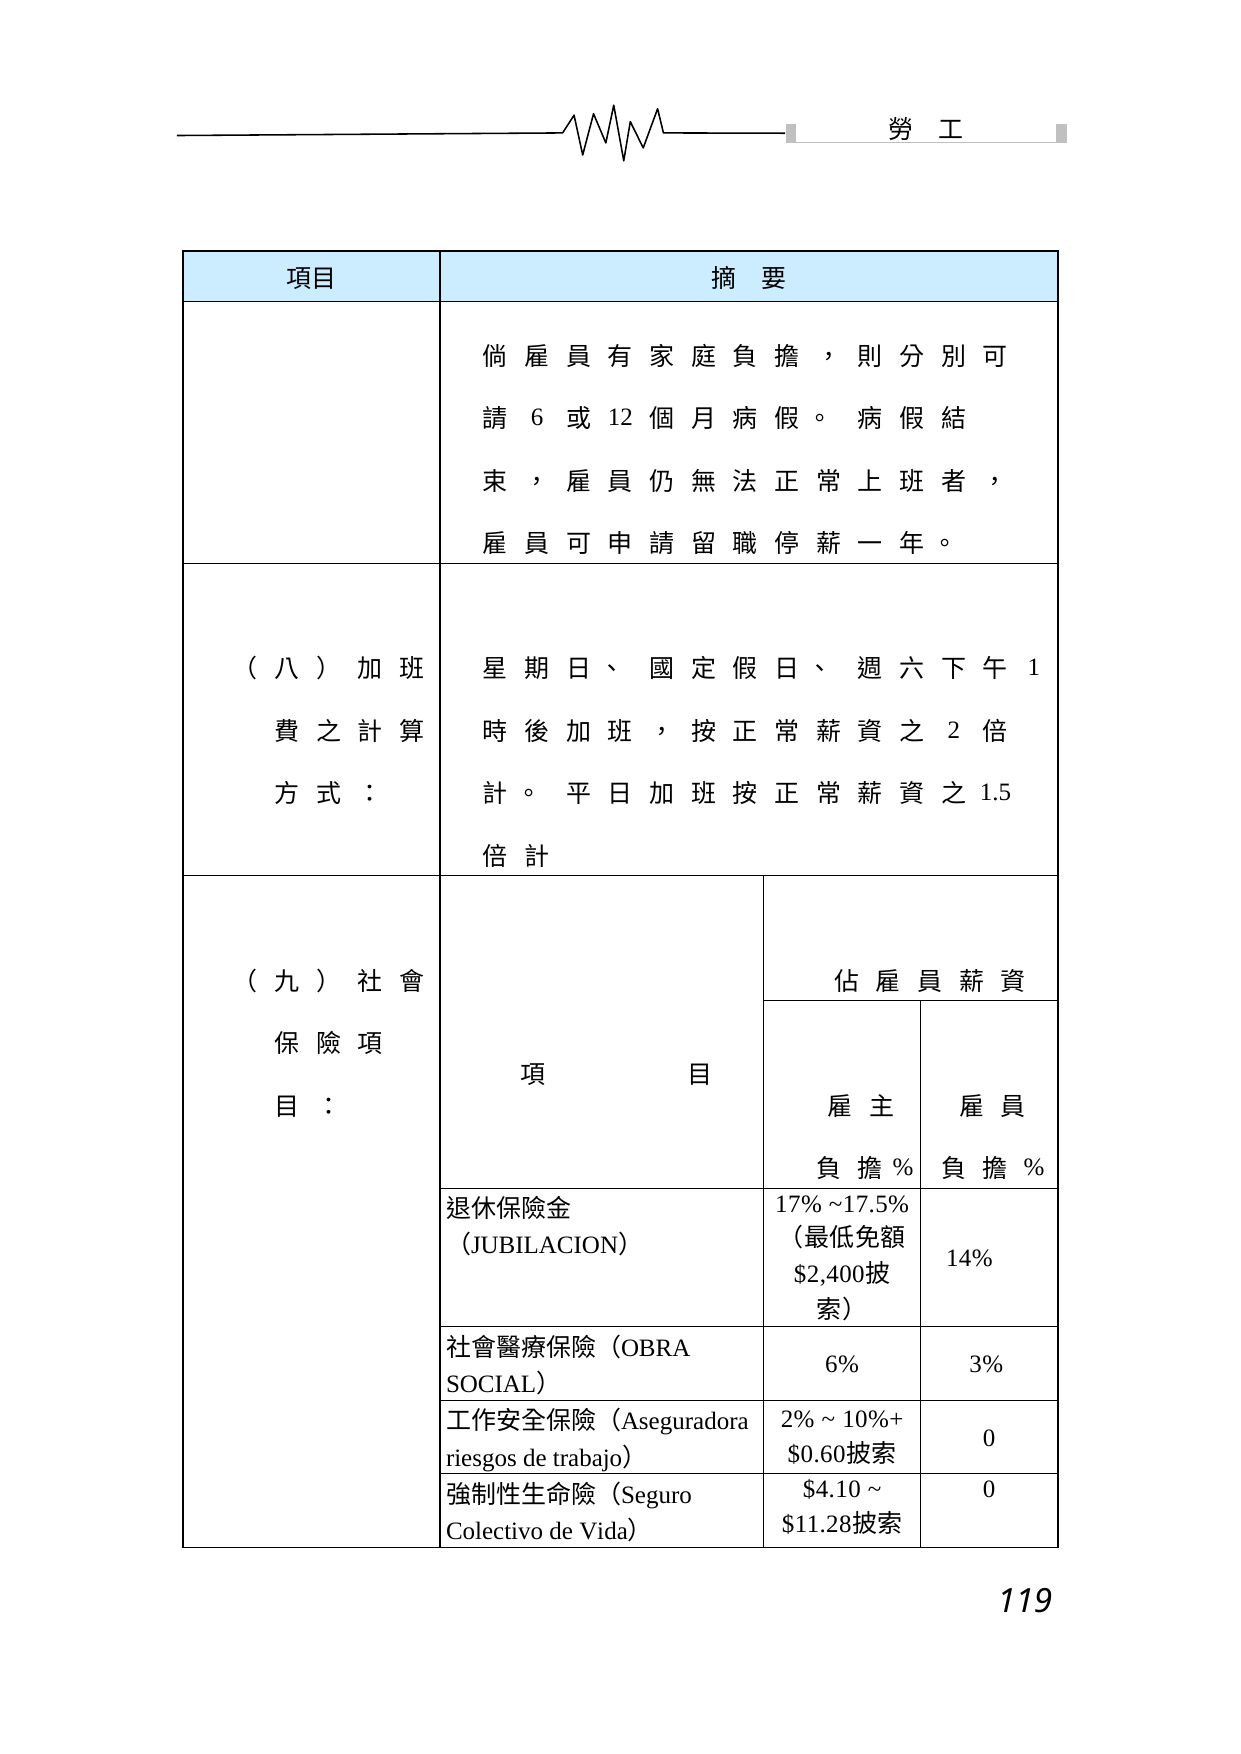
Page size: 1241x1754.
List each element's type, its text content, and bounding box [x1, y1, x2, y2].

table_cell 強制性生命險（Seguro Colectivo de Vida） [441, 1474, 763, 1547]
table_cell 14% [921, 1189, 1057, 1326]
table_cell 項 目 [441, 876, 763, 1188]
table_header 項目 [184, 252, 439, 301]
table_header 摘 要 [441, 252, 1057, 301]
table_cell （九）社會保險項目： [184, 876, 439, 1547]
table_cell （八）加班費之計算方式： [184, 564, 439, 875]
table_cell 雇員負擔% [921, 1001, 1057, 1188]
table_cell 工作安全保險（Aseguradora riesgos de trabajo） [441, 1401, 763, 1473]
table_cell 0 [921, 1401, 1057, 1473]
table_cell 佔雇員薪資 [764, 876, 1057, 1000]
table_cell 社會醫療保險（OBRA SOCIAL） [441, 1327, 763, 1400]
table_cell 3% [921, 1327, 1057, 1400]
table_cell $4.10 ~ $11.28披索 [764, 1474, 920, 1547]
table_cell 退休保險金（JUBILACION） [441, 1189, 763, 1326]
table_cell [184, 302, 439, 563]
table_cell 雇主負擔% [764, 1001, 920, 1188]
table_cell 6% [764, 1327, 920, 1400]
table_cell 0 [921, 1474, 1057, 1547]
table_cell 2% ~ 10%+ $0.60披索 [764, 1401, 920, 1473]
table_cell 星期日、國定假日、週六下午1時後加班，按正常薪資之2倍計。平日加班按正常薪資之1.5倍計 [441, 564, 1057, 875]
table_cell 倘雇員有家庭負擔，則分別可請6或12個月病假。病假結束，雇員仍無法正常上班者，雇員可申請留職停薪一年。 [441, 302, 1057, 563]
table_cell 17% ~17.5%（最低免額$2,400披索） [764, 1189, 920, 1326]
